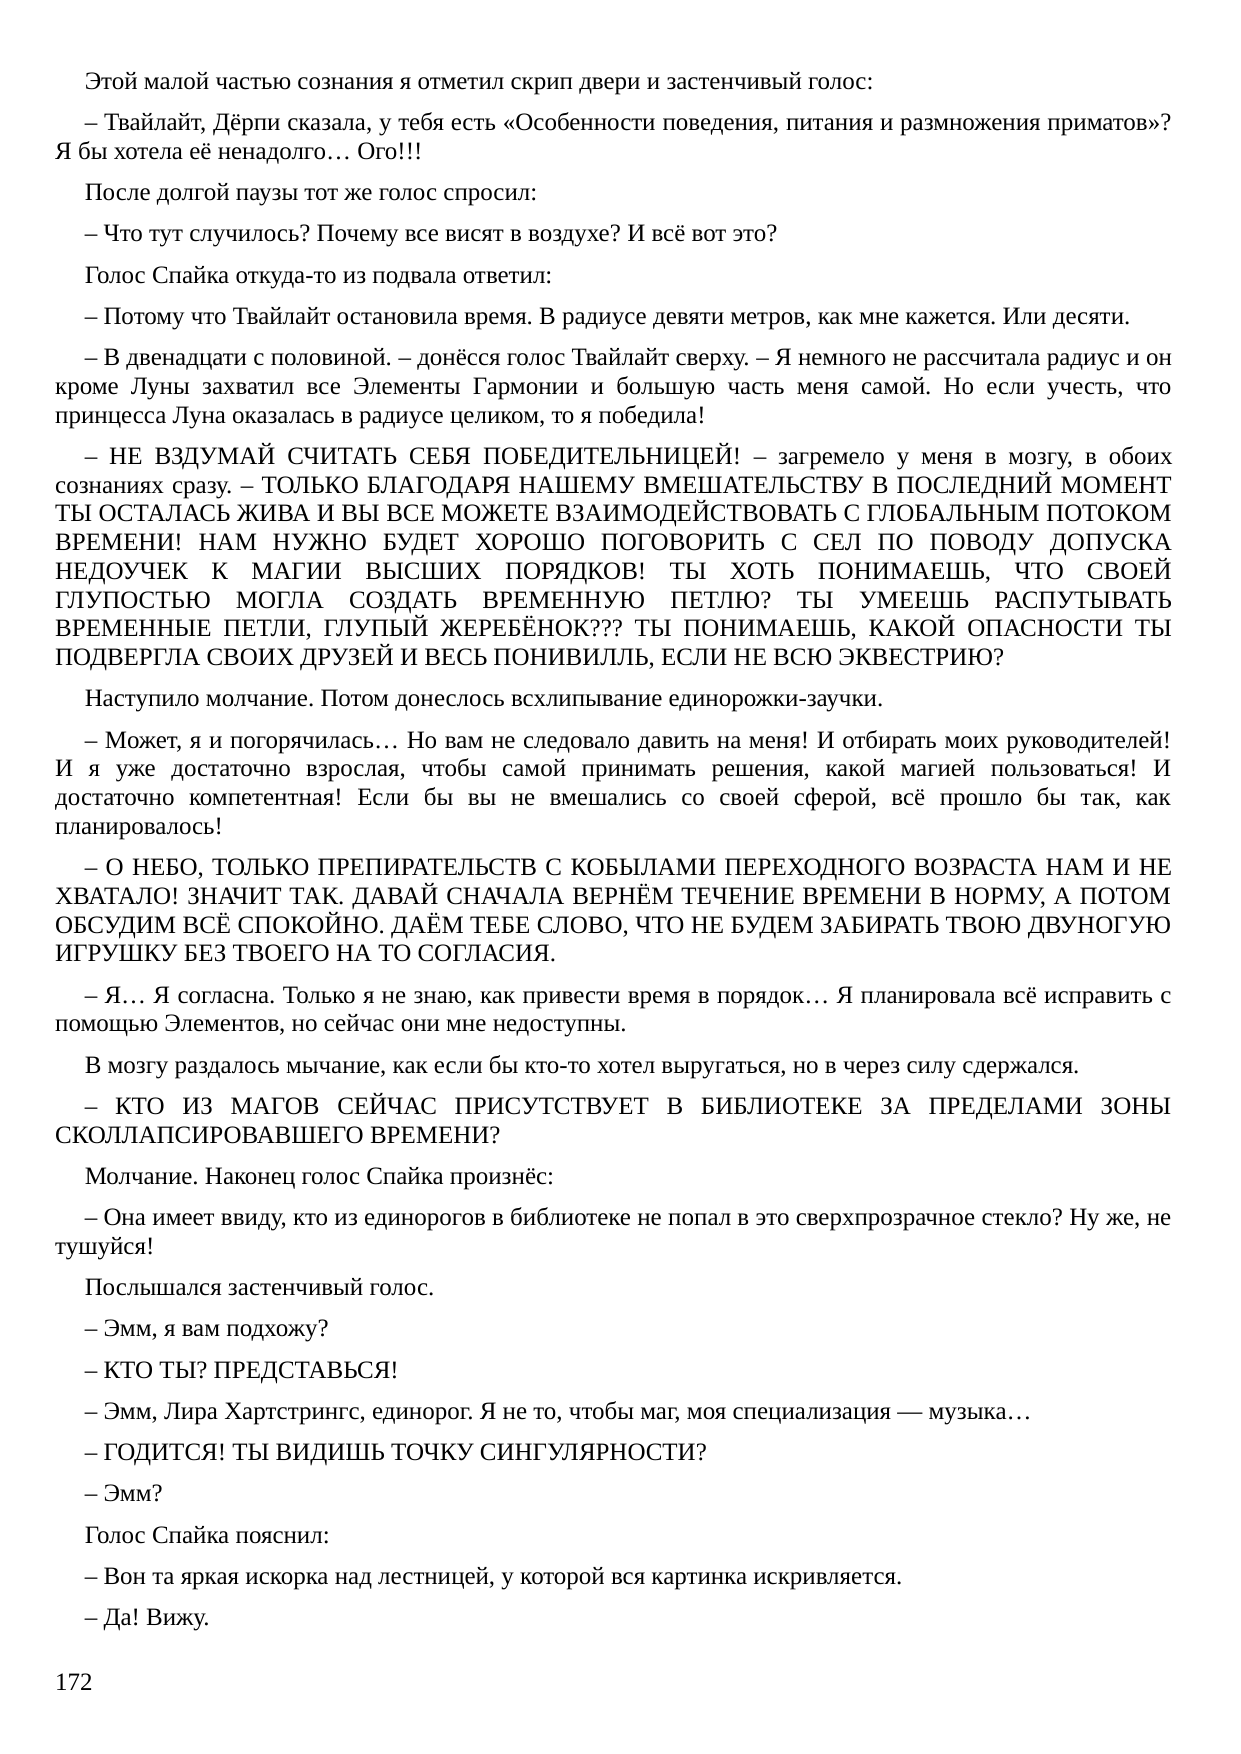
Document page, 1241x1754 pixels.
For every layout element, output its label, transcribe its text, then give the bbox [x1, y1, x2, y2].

text Этой малой частью сознания я отметил скрип двери и застенчивый голос: [55, 66, 1173, 95]
text – КТО ИЗ МАГОВ СЕЙЧАС ПРИСУТСТВУЕТ В БИБЛИОТЕКЕ ЗА ПРЕДЕЛАМИ ЗОНЫ СКОЛЛАПСИРОВАВШЕГО ВРЕМЕНИ? [55, 1091, 1173, 1148]
text Молчание. Наконец голос Спайка произнёс: [55, 1161, 1173, 1190]
text Голос Спайка пояснил: [55, 1520, 1173, 1548]
text – Может, я и погорячилась… Но вам не следовало давить на меня! И отбирать моих руководителей! И я уже достаточно взрослая, чтобы самой принимать решения, какой магией пользоваться! И достаточно компетентная! Если бы вы не вмешались со своей сферой, всё прошло бы так, как планировалось! [55, 725, 1173, 840]
text – Эмм, Лира Хартстрингс, единорог. Я не то, чтобы маг, моя специализация — музыка… [55, 1396, 1173, 1425]
text – Потому что Твайлайт остановила время. В радиусе девяти метров, как мне кажется. Или десяти. [55, 301, 1173, 330]
text – Твайлайт, Дёрпи сказала, у тебя есть «Особенности поведения, питания и размножения приматов»? Я бы хотела её ненадолго… Ого!!! [55, 107, 1173, 165]
text – ГОДИТСЯ! ТЫ ВИДИШЬ ТОЧКУ СИНГУЛЯРНОСТИ? [55, 1437, 1173, 1466]
text Послышался застенчивый голос. [55, 1272, 1173, 1301]
text – Вон та яркая искорка над лестницей, у которой вся картинка искривляется. [55, 1561, 1173, 1590]
text После долгой паузы тот же голос спросил: [55, 177, 1173, 206]
text – НЕ ВЗДУМАЙ СЧИТАТЬ СЕБЯ ПОБЕДИТЕЛЬНИЦЕЙ! – загремело у меня в мозгу, в обоих сознаниях сразу. – ТОЛЬКО БЛАГОДАРЯ НАШЕМУ ВМЕШАТЕЛЬСТВУ В ПОСЛЕДНИЙ МОМЕНТ ТЫ ОСТАЛАСЬ ЖИВА И ВЫ ВСЕ МОЖЕТЕ ВЗАИМОДЕЙСТВОВАТЬ С ГЛОБАЛЬНЫМ ПОТОКОМ ВРЕМЕНИ! НАМ НУЖНО БУДЕТ ХОРОШО ПОГОВОРИТЬ С СЕЛ ПО ПОВОДУ ДОПУСКА НЕДОУЧЕК К МАГИИ ВЫСШИХ ПОРЯДКОВ! ТЫ ХОТЬ ПОНИМАЕШЬ, ЧТО СВОЕЙ ГЛУПОСТЬЮ МОГЛА СОЗДАТЬ ВРЕМЕННУЮ ПЕТЛЮ? ТЫ УМЕЕШЬ РАСПУТЫВАТЬ ВРЕМЕННЫЕ ПЕТЛИ, ГЛУПЫЙ ЖЕРЕБЁНОК??? ТЫ ПОНИМАЕШЬ, КАКОЙ ОПАСНОСТИ ТЫ ПОДВЕРГЛА СВОИХ ДРУЗЕЙ И ВЕСЬ ПОНИВИЛЛЬ, ЕСЛИ НЕ ВСЮ ЭКВЕСТРИЮ? [55, 441, 1173, 671]
text Голос Спайка откуда-то из подвала ответил: [55, 260, 1173, 288]
text – Эмм? [55, 1478, 1173, 1507]
text – Да! Вижу. [55, 1602, 1173, 1631]
text Наступило молчание. Потом донеслось всхлипывание единорожки-заучки. [55, 683, 1173, 712]
text – О НЕБО, ТОЛЬКО ПРЕПИРАТЕЛЬСТВ С КОБЫЛАМИ ПЕРЕХОДНОГО ВОЗРАСТА НАМ И НЕ ХВАТАЛО! ЗНАЧИТ ТАК. ДАВАЙ СНАЧАЛА ВЕРНЁМ ТЕЧЕНИЕ ВРЕМЕНИ В НОРМУ, А ПОТОМ ОБСУДИМ ВСЁ СПОКОЙНО. ДАЁМ ТЕБЕ СЛОВО, ЧТО НЕ БУДЕМ ЗАБИРАТЬ ТВОЮ ДВУНОГУЮ ИГРУШКУ БЕЗ ТВОЕГО НА ТО СОГЛАСИЯ. [55, 852, 1173, 967]
text – Эмм, я вам подхожу? [55, 1313, 1173, 1342]
text В мозгу раздалось мычание, как если бы кто-то хотел выругаться, но в через силу сдержался. [55, 1050, 1173, 1078]
text – Она имеет ввиду, кто из единорогов в библиотеке не попал в это сверхпрозрачное стекло? Ну же, не тушуйся! [55, 1202, 1173, 1260]
text – Что тут случилось? Почему все висят в воздухе? И всё вот это? [55, 218, 1173, 247]
text – КТО ТЫ? ПРЕДСТАВЬСЯ! [55, 1355, 1173, 1383]
text – В двенадцати с половиной. – донёсся голос Твайлайт сверху. – Я немного не рассчитала радиус и он кроме Луны захватил все Элементы Гармонии и большую часть меня самой. Но если учесть, что принцесса Луна оказалась в радиусе целиком, то я победила! [55, 342, 1173, 428]
text – Я… Я согласна. Только я не знаю, как привести время в порядок… Я планировала всё исправить с помощью Элементов, но сейчас они мне недоступны. [55, 980, 1173, 1037]
